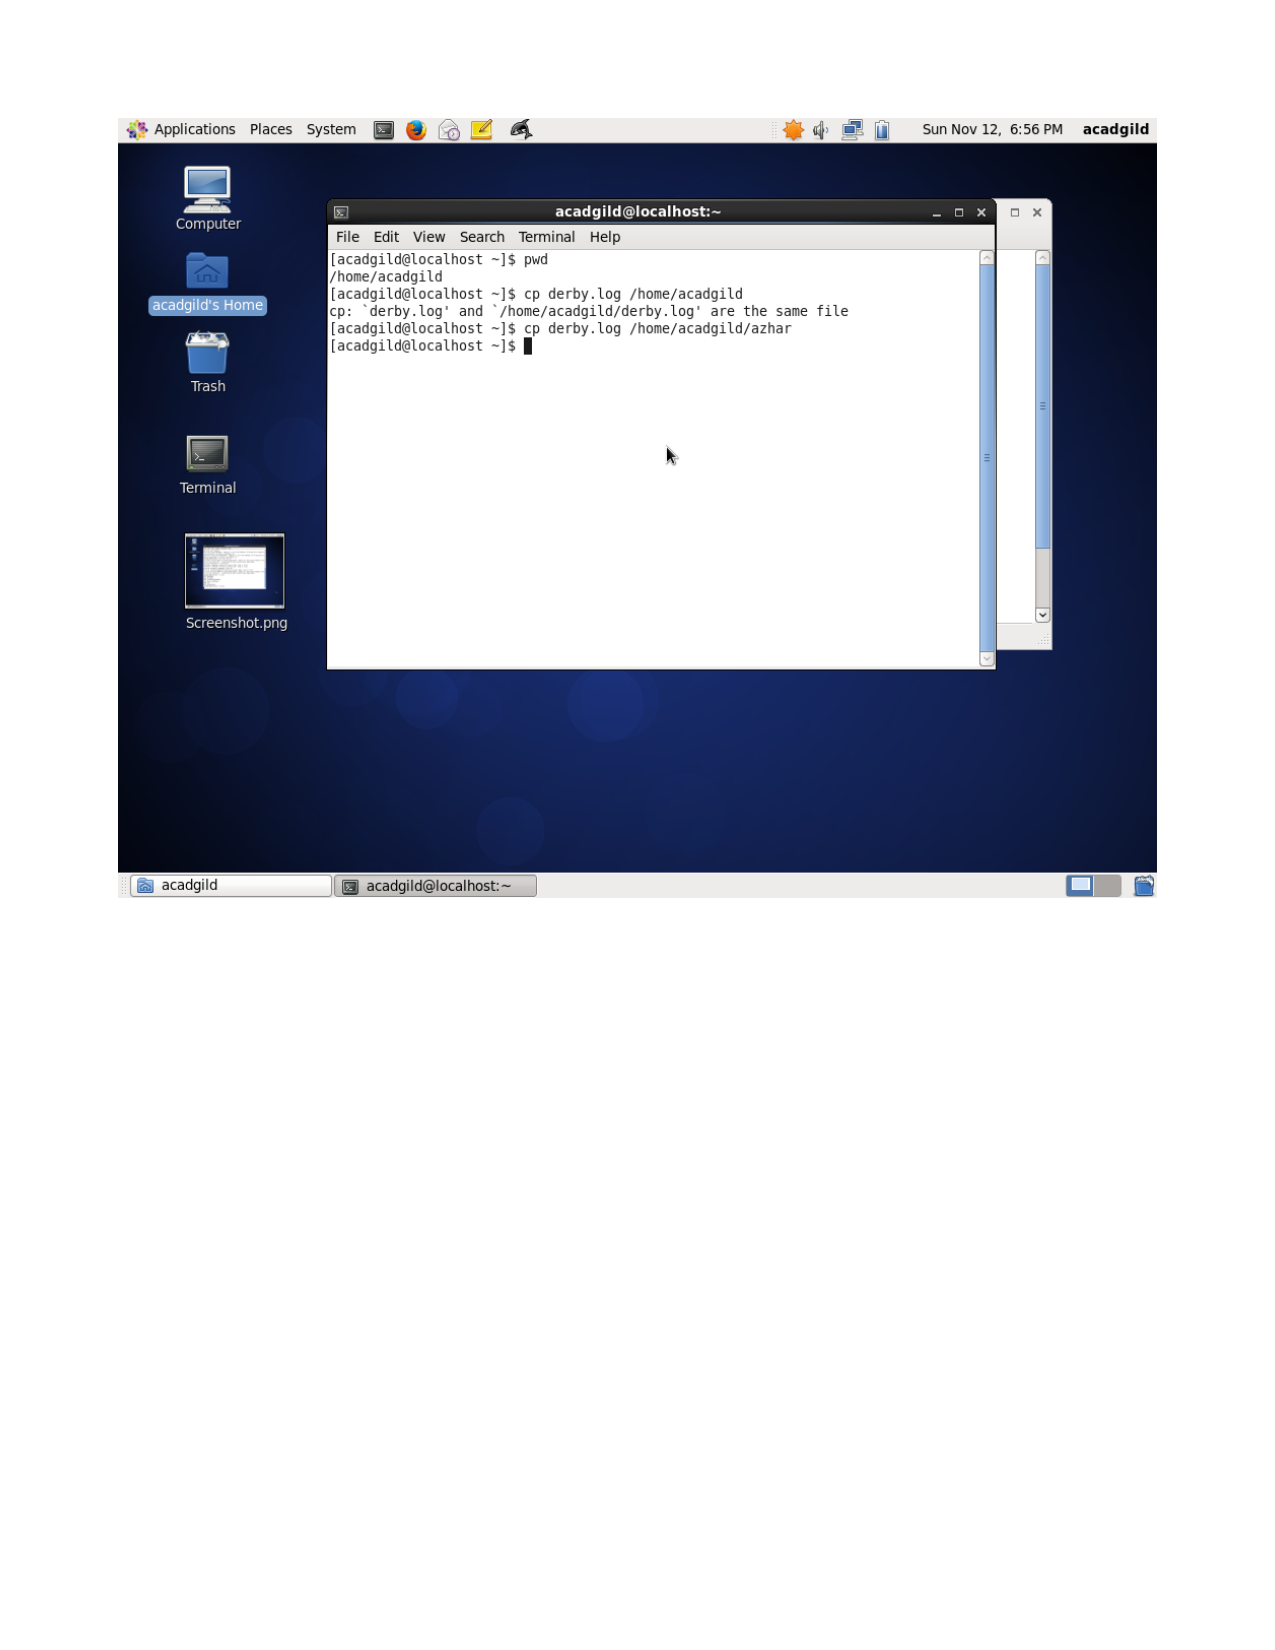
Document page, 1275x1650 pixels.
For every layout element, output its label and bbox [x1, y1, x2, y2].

picture [118, 118, 1157, 898]
